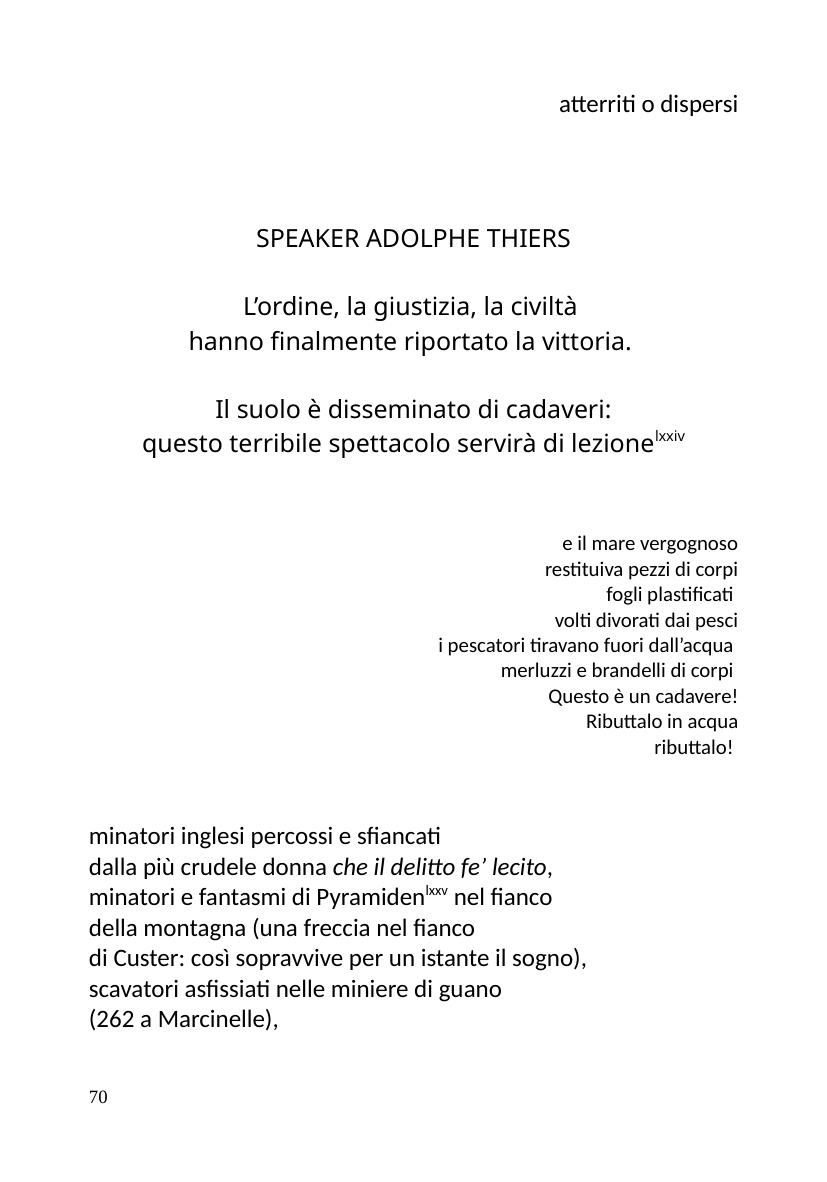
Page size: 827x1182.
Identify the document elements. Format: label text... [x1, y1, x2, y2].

text i pescatori tiravano fuori dall’acqua [89, 632, 738, 658]
text SPEAKER ADOLPHE THIERS [89, 221, 738, 255]
text Questo è un cadavere! [89, 683, 738, 708]
text merluzzi e brandelli di corpi [89, 658, 738, 683]
text volti divorati dai pesci [89, 607, 738, 632]
text minatori inglesi percossi e sfiancati [89, 820, 738, 851]
text dalla più crudele donna che il delitto fe’ lecito, [89, 851, 738, 881]
text Ributtalo in acqua [89, 708, 738, 734]
text atterriti o dispersi [89, 89, 738, 119]
text minatori e fantasmi di Pyramiden nel fianco [89, 881, 738, 912]
text (262 a Marcinelle), [89, 1003, 738, 1034]
text questo terribile spettacolo servirà di lezione [89, 425, 738, 459]
text restituiva pezzi di corpi [89, 556, 738, 581]
text scavatori asfissiati nelle miniere di guano [89, 973, 738, 1003]
text ributtalo! [89, 734, 738, 759]
text L’ordine, la giustizia, la civiltà [89, 289, 738, 323]
text e il mare vergognoso [89, 531, 738, 556]
text della montagna (una freccia nel fianco [89, 912, 738, 942]
text Il suolo è disseminato di cadaveri: [89, 391, 738, 425]
text fogli plastificati [89, 581, 738, 607]
text hanno finalmente riportato la vittoria. [89, 323, 738, 357]
text di Custer: così sopravvive per un istante il sogno), [89, 942, 738, 973]
